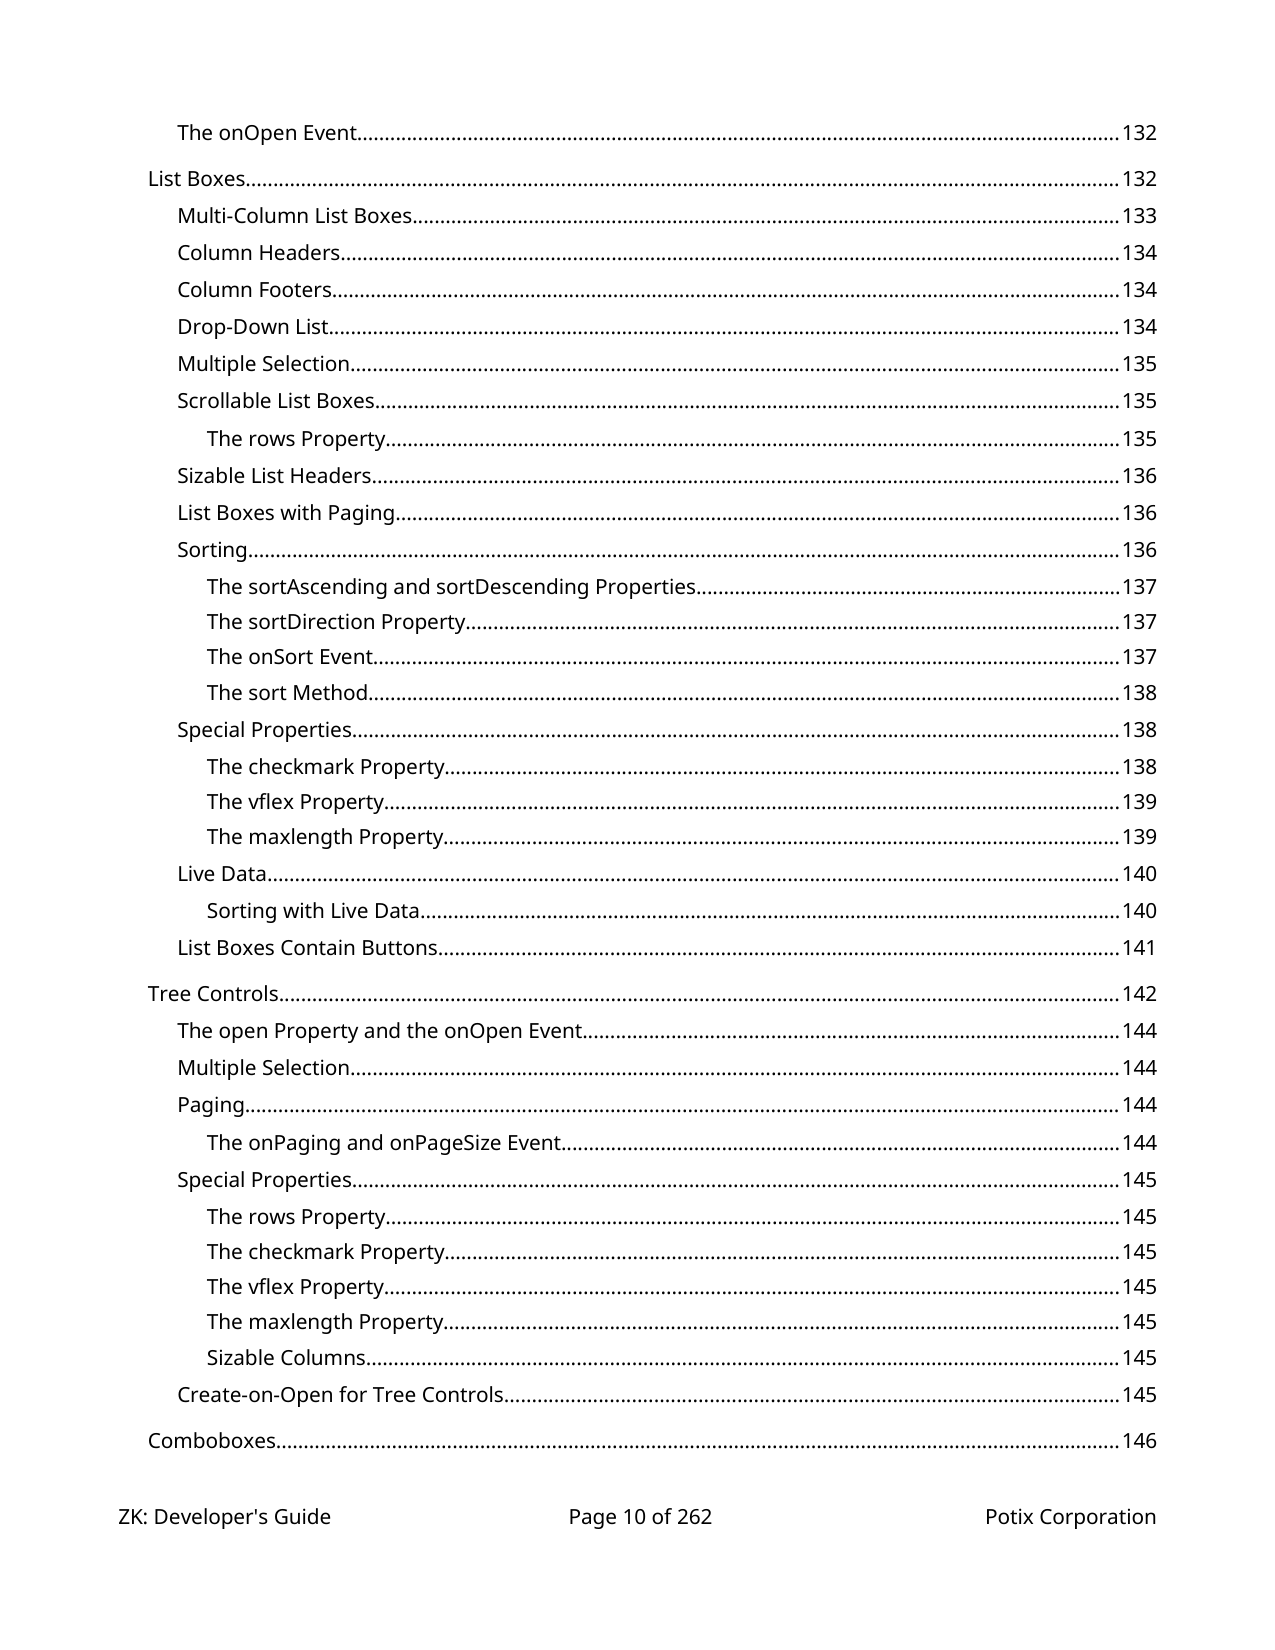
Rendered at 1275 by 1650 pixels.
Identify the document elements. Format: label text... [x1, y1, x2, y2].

text Paging 144 [177, 1091, 1157, 1119]
text The vflex Property 145 [207, 1272, 1157, 1301]
text Live Data 140 [177, 859, 1157, 887]
text Special Properties 138 [177, 715, 1157, 743]
text The sort Method 138 [207, 678, 1157, 706]
text The vflex Property 139 [207, 787, 1157, 815]
text The sortAscending and sortDescending Properties 137 [207, 572, 1157, 600]
text The maxlength Property 139 [207, 822, 1157, 850]
text Multiple Selection 135 [177, 349, 1157, 378]
text The rows Property 135 [207, 424, 1157, 452]
text Column Headers 134 [177, 238, 1157, 266]
text The open Property and the onOpen Event 144 [177, 1016, 1157, 1045]
text The onPaging and onPageSize Event 144 [207, 1128, 1157, 1156]
text The onSort Event 137 [207, 642, 1157, 671]
text Multi-Column List Boxes 133 [177, 201, 1157, 229]
text The onOpen Event 132 [177, 118, 1157, 146]
text List Boxes Contain Buttons 141 [177, 933, 1157, 962]
text Drop-Down List 134 [177, 312, 1157, 341]
text Scrollable List Boxes 135 [177, 387, 1157, 415]
text The rows Property 145 [207, 1202, 1157, 1230]
text Column Footers 134 [177, 275, 1157, 303]
text Tree Controls 142 [148, 979, 1157, 1008]
text Special Properties 145 [177, 1165, 1157, 1193]
text The sortDirection Property 137 [207, 607, 1157, 635]
text List Boxes with Paging 136 [177, 498, 1157, 526]
text Sorting with Live Data 140 [207, 896, 1157, 924]
text Multiple Selection 144 [177, 1053, 1157, 1082]
text Sizable List Headers 136 [177, 461, 1157, 489]
text The maxlength Property 145 [207, 1307, 1157, 1336]
text Sizable Columns 145 [207, 1343, 1157, 1371]
text Sorting 136 [177, 535, 1157, 563]
text Comboboxes 146 [148, 1426, 1157, 1454]
text List Boxes 132 [148, 164, 1157, 192]
text Create-on-Open for Tree Controls 145 [177, 1380, 1157, 1408]
text The checkmark Property 145 [207, 1237, 1157, 1265]
text The checkmark Property 138 [207, 752, 1157, 780]
